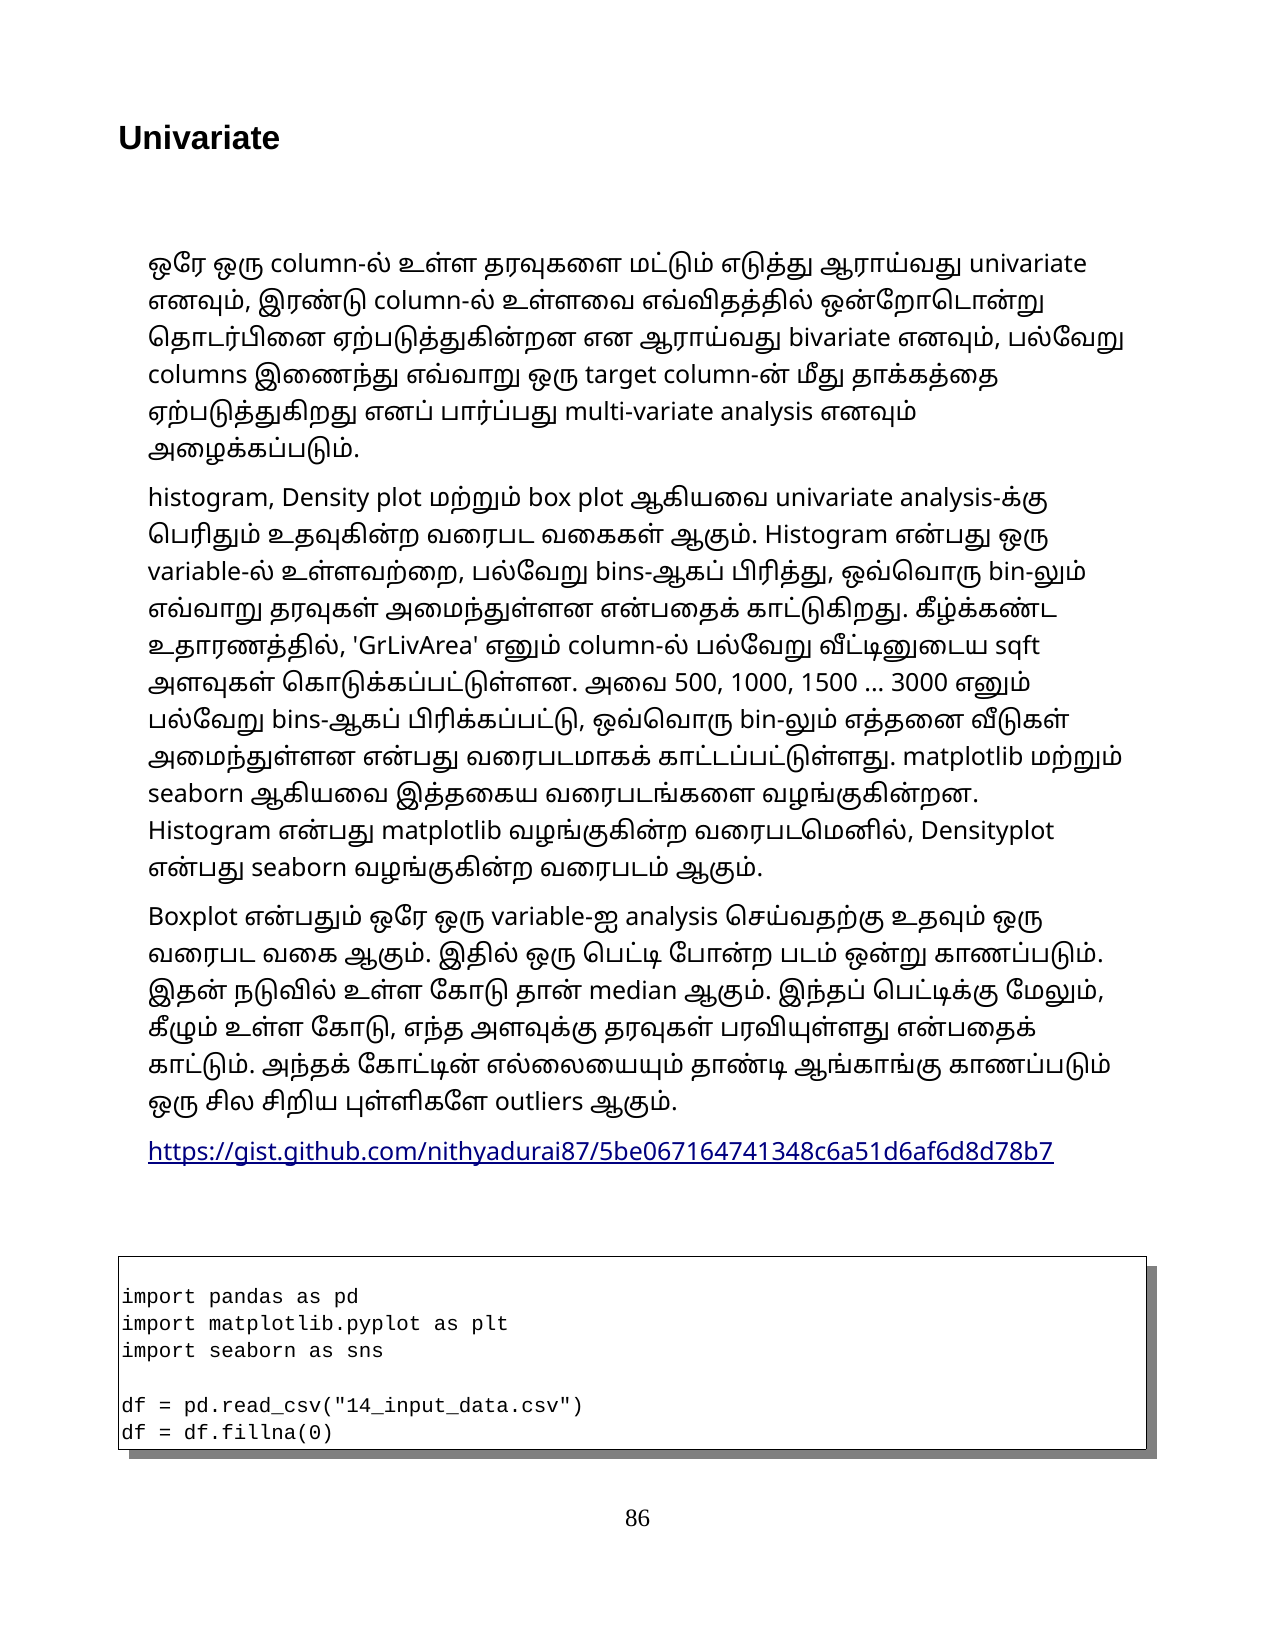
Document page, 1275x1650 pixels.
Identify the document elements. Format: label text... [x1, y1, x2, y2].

text import pandas as pd [119, 1283, 1146, 1310]
text df = df.fillna(0) [119, 1419, 1146, 1449]
subtitle Univariate [118, 118, 1157, 157]
text histogram, Density plot மற்றும் box plot ஆகியவை univariate analysis-க்கு பெரிதும் உதவுகின்ற வரைபட வகைகள் ஆகும். Histogram என்பது ஒரு variable-ல் உள்ளவற்றை, பல்வேறு bins-ஆகப் பிரித்து, ஒவ்வொரு bin-லும் எவ்வாறு தரவுகள் அமைந்துள்ளன என்பதைக் காட்டுகிறது. கீழ்க்கண்ட உதாரணத்தில், 'GrLivArea' எனும் column-ல் பல்வேறு வீட்டினுடைய sqft அளவுகள் கொடுக்கப்பட்டுள்ளன. அவை 500, 1000, 1500 ... 3000 எனும் பல்வேறு bins-ஆகப் பிரிக்கப்பட்டு, ஒவ்வொரு bin-லும் எத்தனை வீடுகள் அமைந்துள்ளன என்பது வரைபடமாகக் காட்டப்பட்டுள்ளது. matplotlib மற்றும் seaborn ஆகியவை இத்தகைய வரைபடங்களை வழங்குகின்றன. Histogram என்பது matplotlib வழங்குகின்ற வரைபடமெனில், Densityplot என்பது seaborn வழங்குகின்ற வரைபடம் ஆகும். [118, 450, 1157, 869]
text import seaborn as sns [119, 1337, 1146, 1364]
text import matplotlib.pyplot as plt [119, 1310, 1146, 1337]
text Boxplot என்பதும் ஒரே ஒரு variable-ஐ analysis செய்வதற்கு உதவும் ஒரு வரைபட வகை ஆகும். இதில் ஒரு பெட்டி போன்ற படம் ஒன்று காணப்படும். இதன் நடுவில் உள்ள கோடு தான் median ஆகும். இந்தப் பெட்டிக்கு மேலும், கீழும் உள்ள கோடு, எந்த அளவுக்கு தரவுகள் பரவியுள்ளது என்பதைக் காட்டும். அந்தக் கோட்டின் எல்லையையும் தாண்டி ஆங்காங்கு காணப்படும் ஒரு சில சிறிய புள்ளிகளே outliers ஆகும். [118, 869, 1157, 1104]
text df = pd.read_csv("14_input_data.csv") [119, 1392, 1146, 1418]
text https://gist.github.com/nithyadurai87/5be067164741348c6a51d6af6d8d78b7 [118, 1104, 1157, 1167]
text ஒரே ஒரு column-ல் உள்ள தரவுகளை மட்டும் எடுத்து ஆராய்வது univariate எனவும், இரண்டு column-ல் உள்ளவை எவ்விதத்தில் ஒன்றோடொன்று தொடர்பினை ஏற்படுத்துகின்றன என ஆராய்வது bivariate எனவும், பல்வேறு columns இணைந்து எவ்வாறு ஒரு target column-ன் மீது தாக்கத்தை ஏற்படுத்துகிறது எனப் பார்ப்பது multi-variate analysis எனவும் அழைக்கப்படும். [118, 216, 1157, 450]
